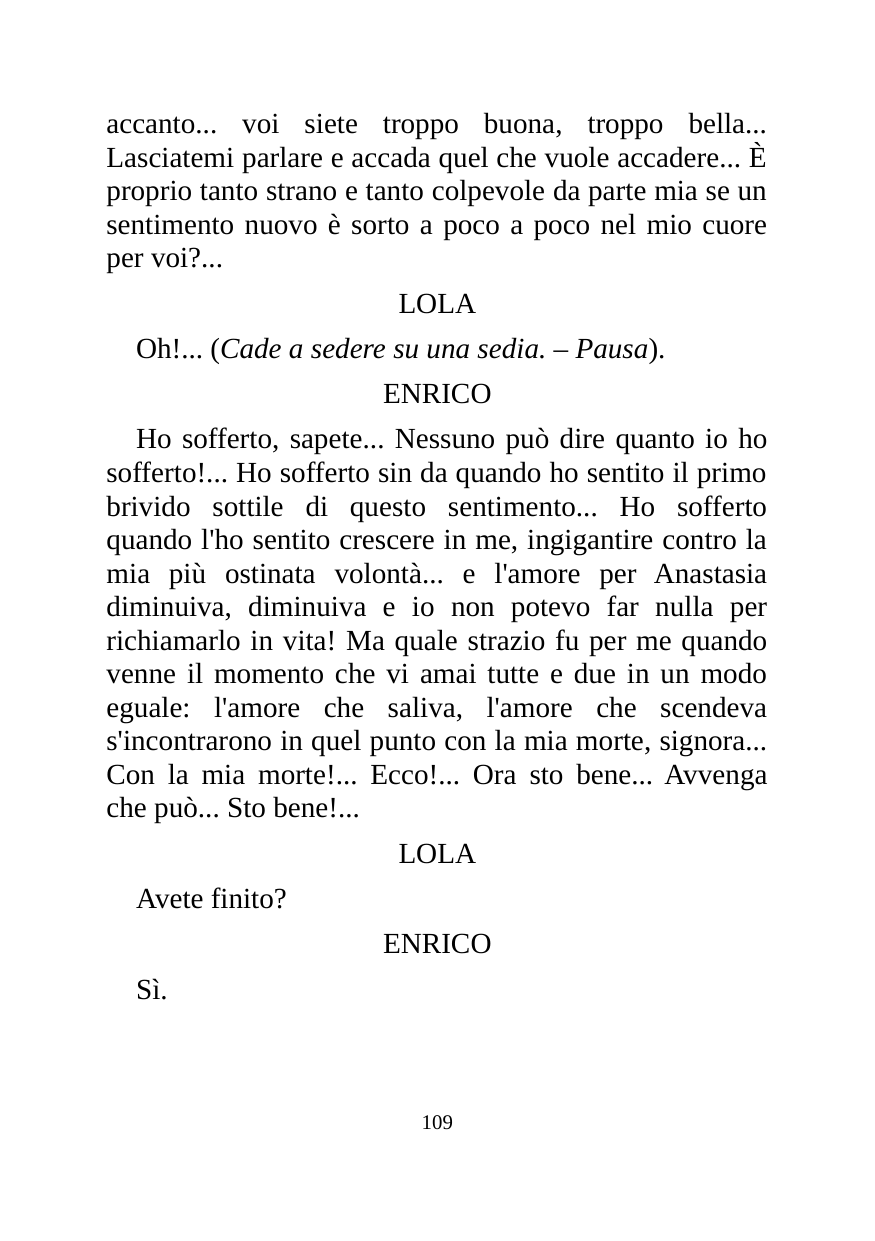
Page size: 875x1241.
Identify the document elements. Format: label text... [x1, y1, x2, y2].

text Sì. [106, 972, 768, 1005]
text ENRICO [106, 927, 768, 960]
text accanto... voi siete troppo buona, troppo bella... Lasciatemi parlare e accada quel che vuole accadere... È proprio tanto strano e tanto colpevole da parte mia se un sentimento nuovo è sorto a poco a poco nel mio cuore per voi?... [106, 106, 768, 274]
text Oh!... (Cade a sedere su una sedia. – Pausa). [106, 331, 768, 364]
text Avete finito? [106, 881, 768, 915]
text Ho sofferto, sapete... Nessuno può dire quanto io ho sofferto!... Ho sofferto sin da quando ho sentito il primo brivido sottile di questo sentimento... Ho sofferto quando l'ho sentito crescere in me, ingigantire contro la mia più ostinata volontà... e l'amore per Anastasia diminuiva, diminuiva e io non potevo far nulla per richiamarlo in vita! Ma quale strazio fu per me quando venne il momento che vi amai tutte e due in un modo eguale: l'amore che saliva, l'amore che scendeva s'incontrarono in quel punto con la mia morte, signora... Con la mia morte!... Ecco!... Ora sto bene... Avvenga che può... Sto bene!... [106, 422, 768, 824]
text LOLA [106, 836, 768, 869]
text ENRICO [106, 376, 768, 410]
text LOLA [106, 286, 768, 319]
